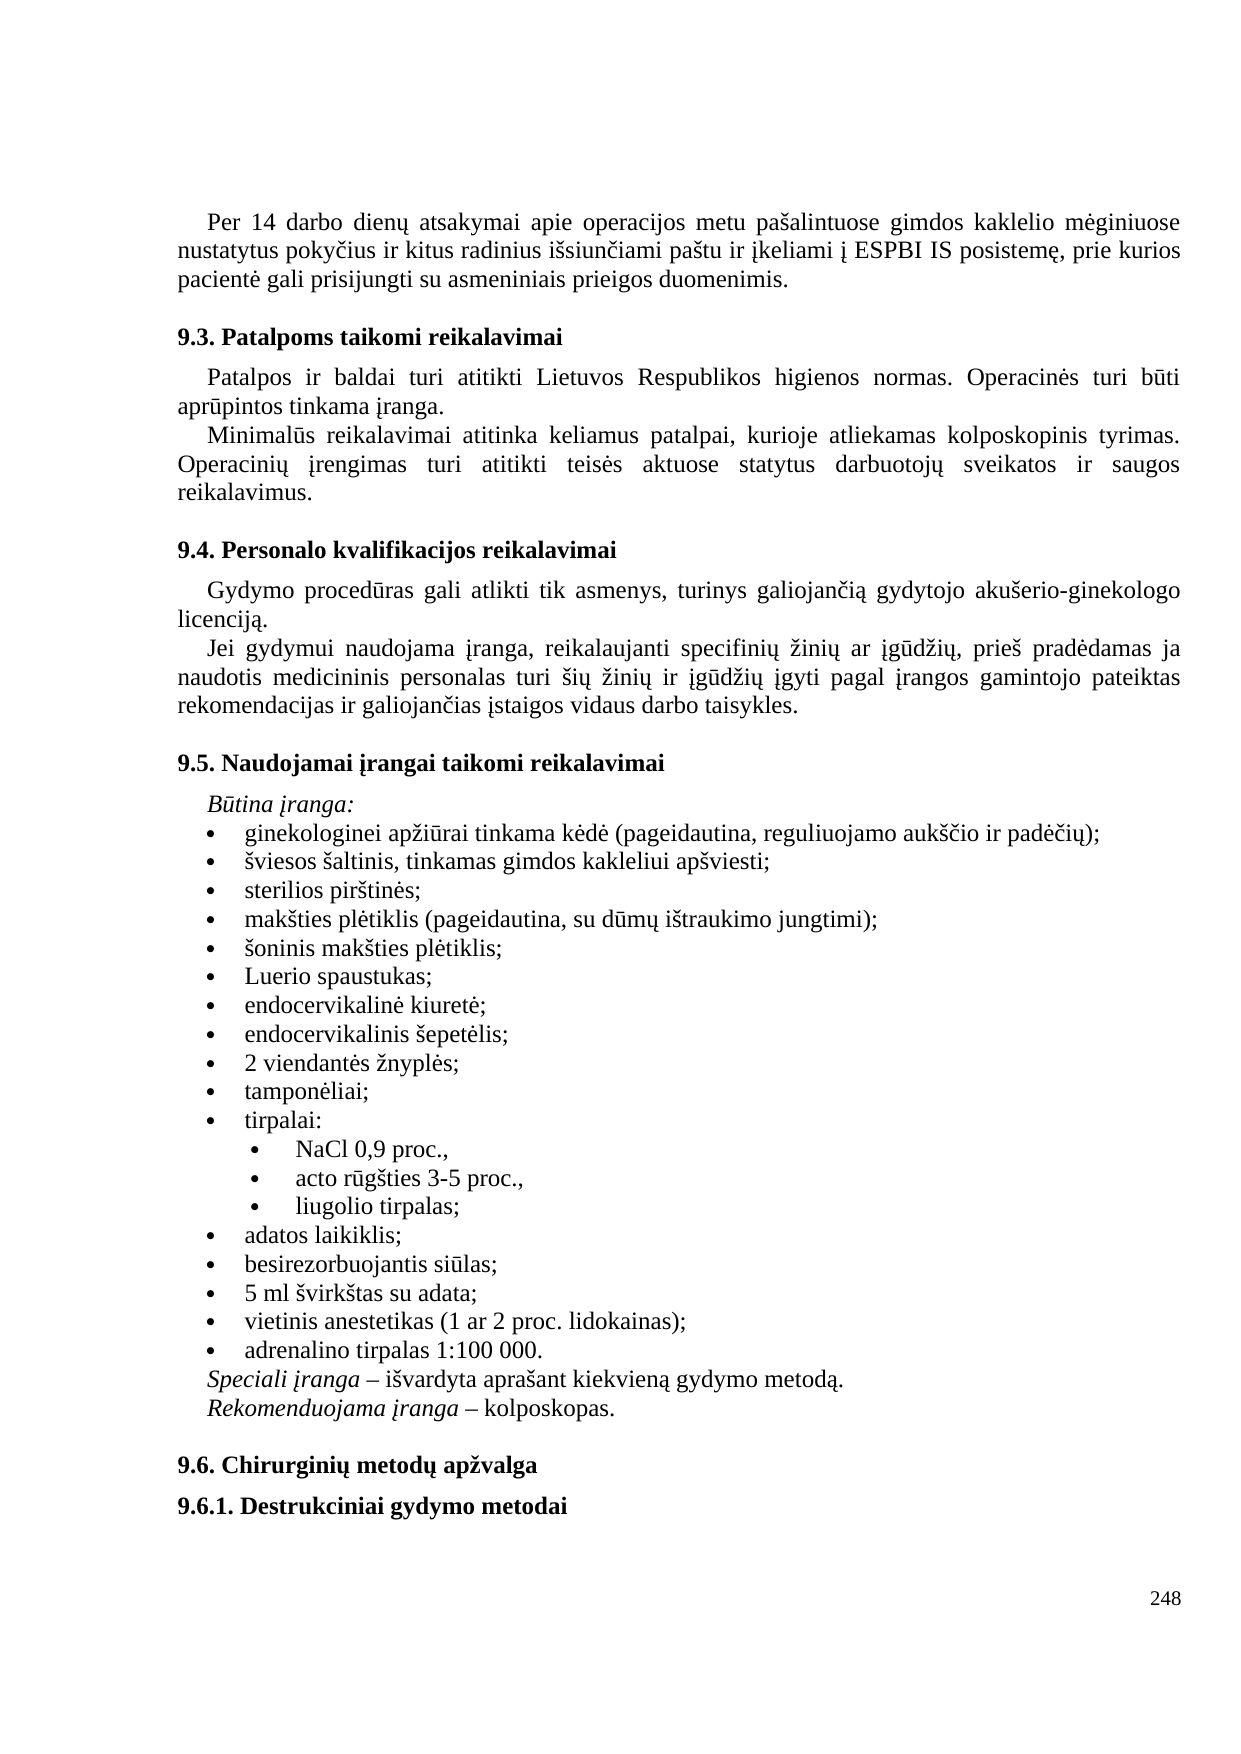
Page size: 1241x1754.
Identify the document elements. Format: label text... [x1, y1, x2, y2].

text  acto rūgšties 3-5 proc., [251, 1163, 1181, 1191]
text Būtina įranga: [177, 789, 1181, 818]
text  šviesos šaltinis, tinkamas gimdos kakleliui apšviesti; [207, 846, 1181, 875]
text Jei gydymui naudojama įranga, reikalaujanti specifinių žinių ar įgūdžių, prieš pradėdamas ja naudotis medicininis personalas turi šių žinių ir įgūdžių įgyti pagal įrangos gamintojo pateiktas rekomendacijas ir galiojančias įstaigos vidaus darbo taisykles. [177, 633, 1181, 719]
text Speciali įranga – išvardyta aprašant kiekvieną gydymo metodą. [177, 1364, 1181, 1393]
text  endocervikalinis šepetėlis; [207, 1019, 1181, 1048]
text  NaCl 0,9 proc., [251, 1134, 1181, 1163]
text Gydymo procedūras gali atlikti tik asmenys, turinys galiojančią gydytojo akušerio-ginekologo licenciją. [177, 576, 1181, 633]
text Minimalūs reikalavimai atitinka keliamus patalpai, kurioje atliekamas kolposkopinis tyrimas. Operacinių įrengimas turi atitikti teisės aktuose statytus darbuotojų sveikatos ir saugos reikalavimus. [177, 420, 1181, 506]
text  vietinis anestetikas (1 ar 2 proc. lidokainas); [207, 1306, 1181, 1335]
subtitle 9.3. Patalpoms taikomi reikalavimai [177, 322, 1181, 350]
text  sterilios pirštinės; [207, 875, 1181, 904]
subtitle 9.5. Naudojamai įrangai taikomi reikalavimai [177, 748, 1181, 777]
text  Luerio spaustukas; [207, 961, 1181, 990]
text  liugolio tirpalas; [251, 1191, 1181, 1220]
subtitle 9.6. Chirurginių metodų apžvalga [177, 1450, 1181, 1479]
text  5 ml švirkštas su adata; [207, 1278, 1181, 1306]
text Per 14 darbo dienų atsakymai apie operacijos metu pašalintuose gimdos kaklelio mėginiuose nustatytus pokyčius ir kitus radinius išsiunčiami paštu ir įkeliami į ESPBI IS posistemę, prie kurios pacientė gali prisijungti su asmeniniais prieigos duomenimis. [177, 207, 1181, 293]
text  2 viendantės žnyplės; [207, 1048, 1181, 1076]
text  adrenalino tirpalas 1:100 000. [207, 1335, 1181, 1364]
text  besirezorbuojantis siūlas; [207, 1249, 1181, 1278]
text  ginekologinei apžiūrai tinkama kėdė (pageidautina, reguliuojamo aukščio ir padėčių); [207, 818, 1181, 846]
text  adatos laikiklis; [207, 1220, 1181, 1249]
text  endocervikalinė kiuretė; [207, 990, 1181, 1019]
text  tamponėliai; [207, 1076, 1181, 1105]
subtitle 9.6.1. Destrukciniai gydymo metodai [177, 1491, 1181, 1519]
text  šoninis makšties plėtiklis; [207, 933, 1181, 961]
subtitle 9.4. Personalo kvalifikacijos reikalavimai [177, 535, 1181, 564]
text  tirpalai: [207, 1105, 1181, 1134]
text Patalpos ir baldai turi atitikti Lietuvos Respublikos higienos normas. Operacinės turi būti aprūpintos tinkama įranga. [177, 362, 1181, 420]
text  makšties plėtiklis (pageidautina, su dūmų ištraukimo jungtimi); [207, 904, 1181, 933]
text Rekomenduojama įranga – kolposkopas. [177, 1393, 1181, 1421]
